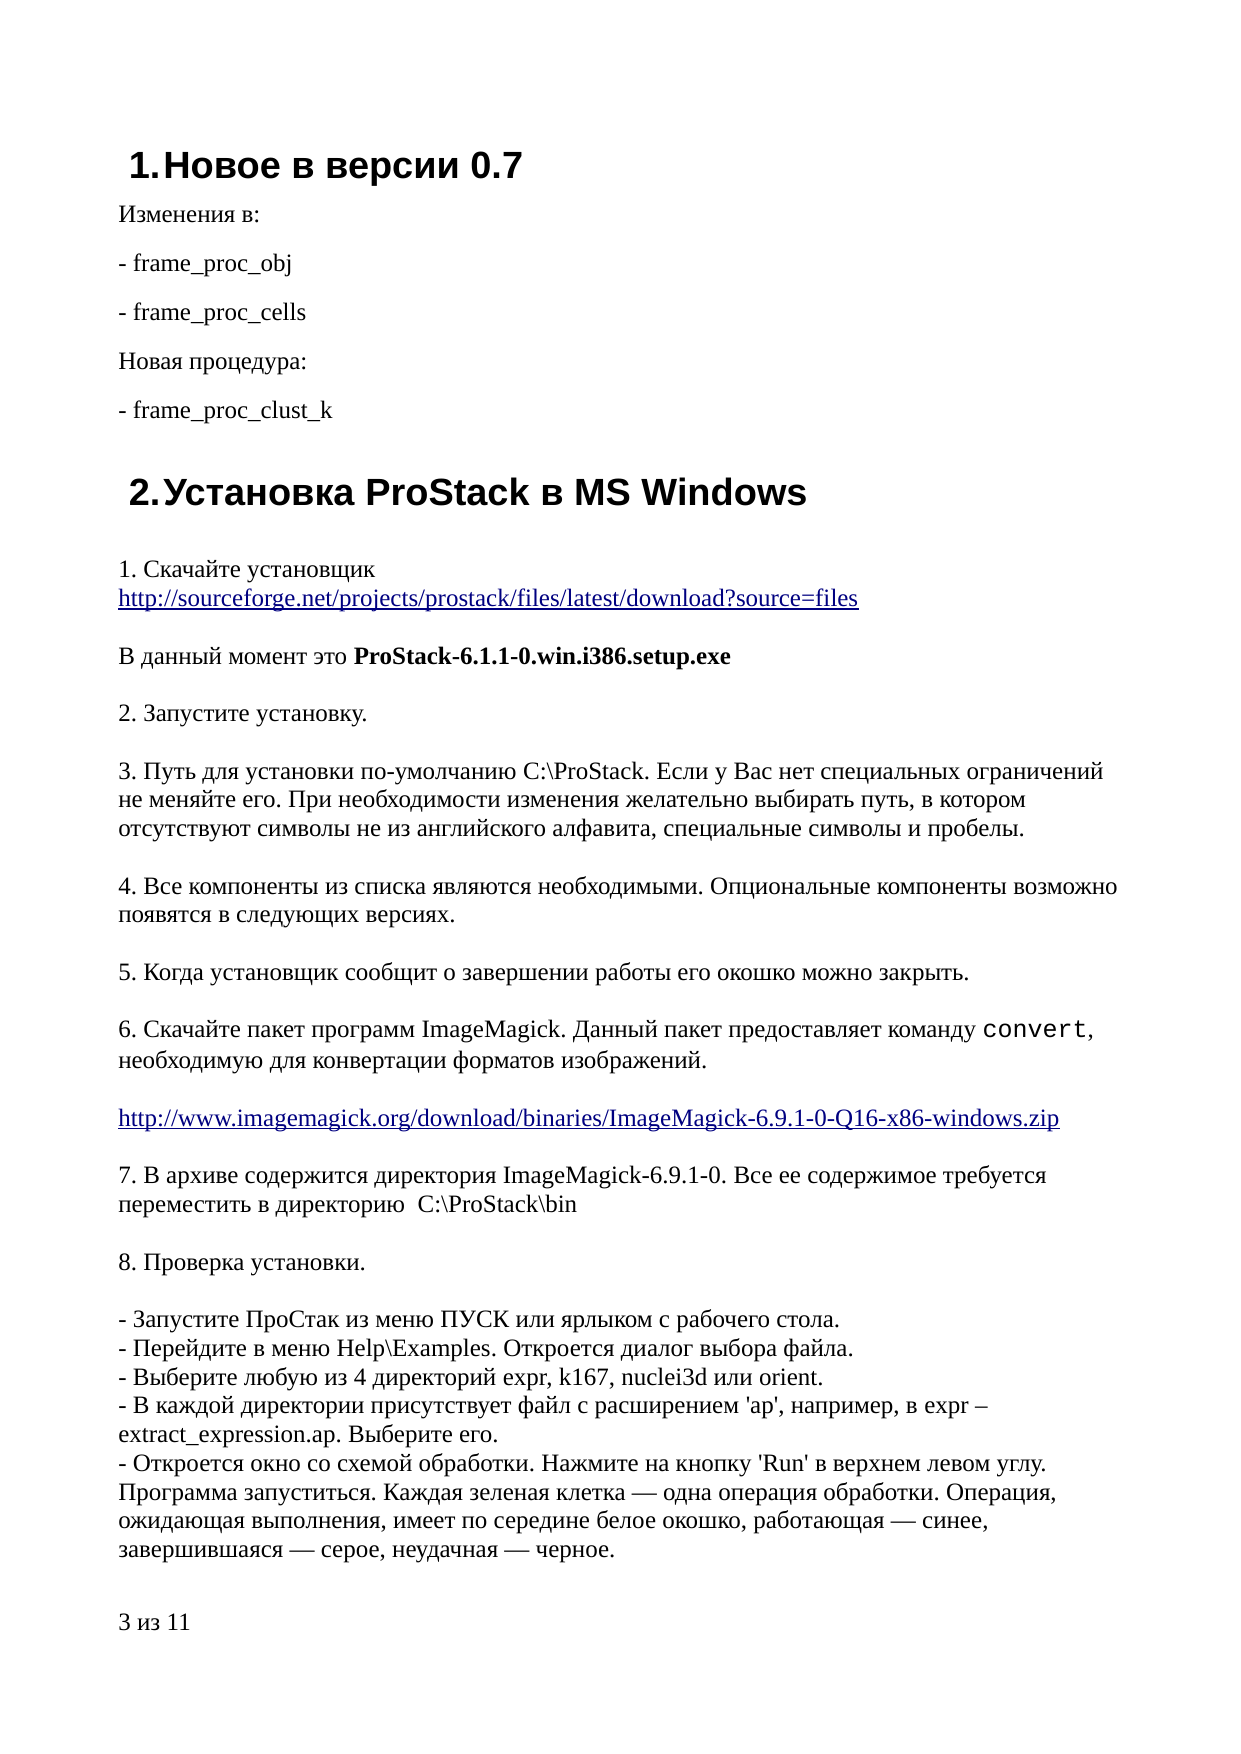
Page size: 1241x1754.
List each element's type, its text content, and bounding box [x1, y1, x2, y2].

text - frame_proc_obj [118, 248, 1122, 277]
text 3. Путь для установки по-умолчанию C:\ProStack. Если у Вас нет специальных ограничений не меняйте его. При необходимости изменения желательно выбирать путь, в котором отсутствуют символы не из английского алфавита, специальные символы и пробелы. [118, 756, 1122, 842]
text 8. Проверка установки. [118, 1247, 1122, 1275]
text - В каждой директории присутствует файл с расширением 'ap', например, в expr – extract_expression.ap. Выберите его. [118, 1390, 1122, 1448]
text В данный момент это ProStack-6.1.1-0.win.i386.setup.exe [118, 641, 1122, 669]
text 4. Все компоненты из списка являются необходимыми. Опциональные компоненты возможно появятся в следующих версиях. [118, 871, 1122, 928]
text - Выберите любую из 4 директорий expr, k167, nuclei3d или orient. [118, 1362, 1122, 1390]
text 1. Скачайте установщик [118, 554, 1122, 583]
text 6. Скачайте пакет программ ImageMagick. Данный пакет предоставляет команду convert, необходимую для конвертации форматов изображений. [118, 1014, 1122, 1074]
text 2. Запустите установку. [118, 698, 1122, 727]
subtitle Установка ProStack в MS Windows [118, 469, 1122, 513]
text - Запустите ПроСтак из меню ПУСК или ярлыком с рабочего стола. [118, 1304, 1122, 1333]
text 5. Когда установщик сообщит о завершении работы его окошко можно закрыть. [118, 957, 1122, 986]
text - Откроется окно со схемой обработки. Нажмите на кнопку 'Run' в верхнем левом углу. Программа запуститься. Каждая зеленая клетка — одна операция обработки. Операция, ожидающая выполнения, имеет по середине белое окошко, работающая — синее, завершившаяся — серое, неудачная — черное. [118, 1448, 1122, 1563]
text Новая процедура: [118, 346, 1122, 375]
text 7. В архиве содержится директория ImageMagick-6.9.1-0. Все ее содержимое требуется переместить в директорию C:\ProStack\bin [118, 1160, 1122, 1218]
text - frame_proc_clust_k [118, 396, 1122, 424]
text http://sourceforge.net/projects/prostack/files/latest/download?source=files [118, 583, 1122, 612]
text http://www.imagemagick.org/download/binaries/ImageMagick-6.9.1-0-Q16-x86-windows.zip [118, 1103, 1122, 1132]
text Изменения в: [118, 199, 1122, 228]
text - frame_proc_cells [118, 297, 1122, 326]
text - Перейдите в меню Help\Examples. Откроется диалог выбора файла. [118, 1333, 1122, 1362]
subtitle Новое в версии 0.7 [118, 143, 1122, 187]
